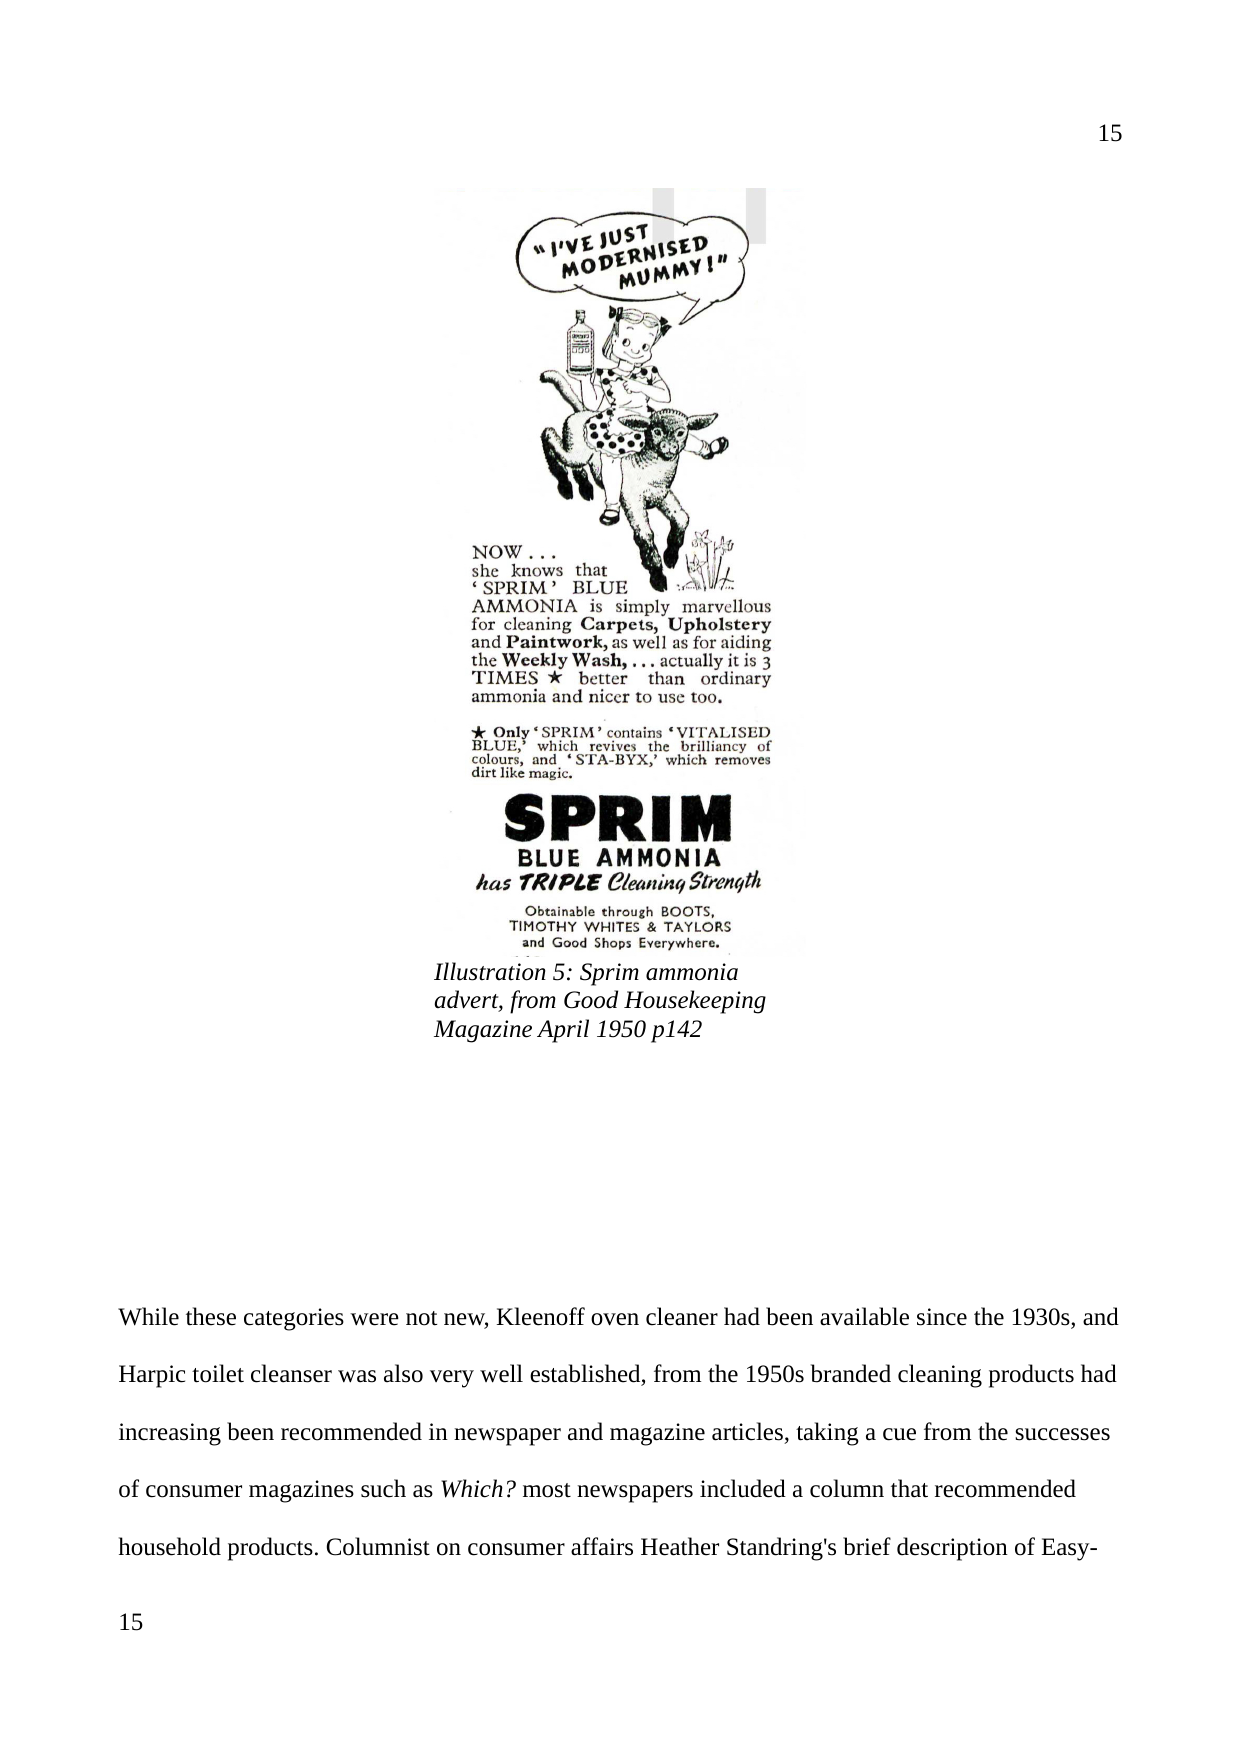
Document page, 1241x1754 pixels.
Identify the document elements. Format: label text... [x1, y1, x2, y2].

text Illustration 5: Sprim ammonia advert, from Good Housekeeping Magazine April 1950 p142 [434, 957, 806, 1043]
picture [433, 188, 807, 957]
text While these categories were not new, Kleenoff oven cleaner had been available since the 1930s, and Harpic toilet cleanser was also very well established, from the 1950s branded cleaning products had increasing been recommended in newspaper and magazine articles, taking a cue from the successes of consumer magazines such as Which? most newspapers included a column that recommended household products. Columnist on consumer affairs Heather Standring's brief description of Easy- [118, 1302, 1122, 1560]
